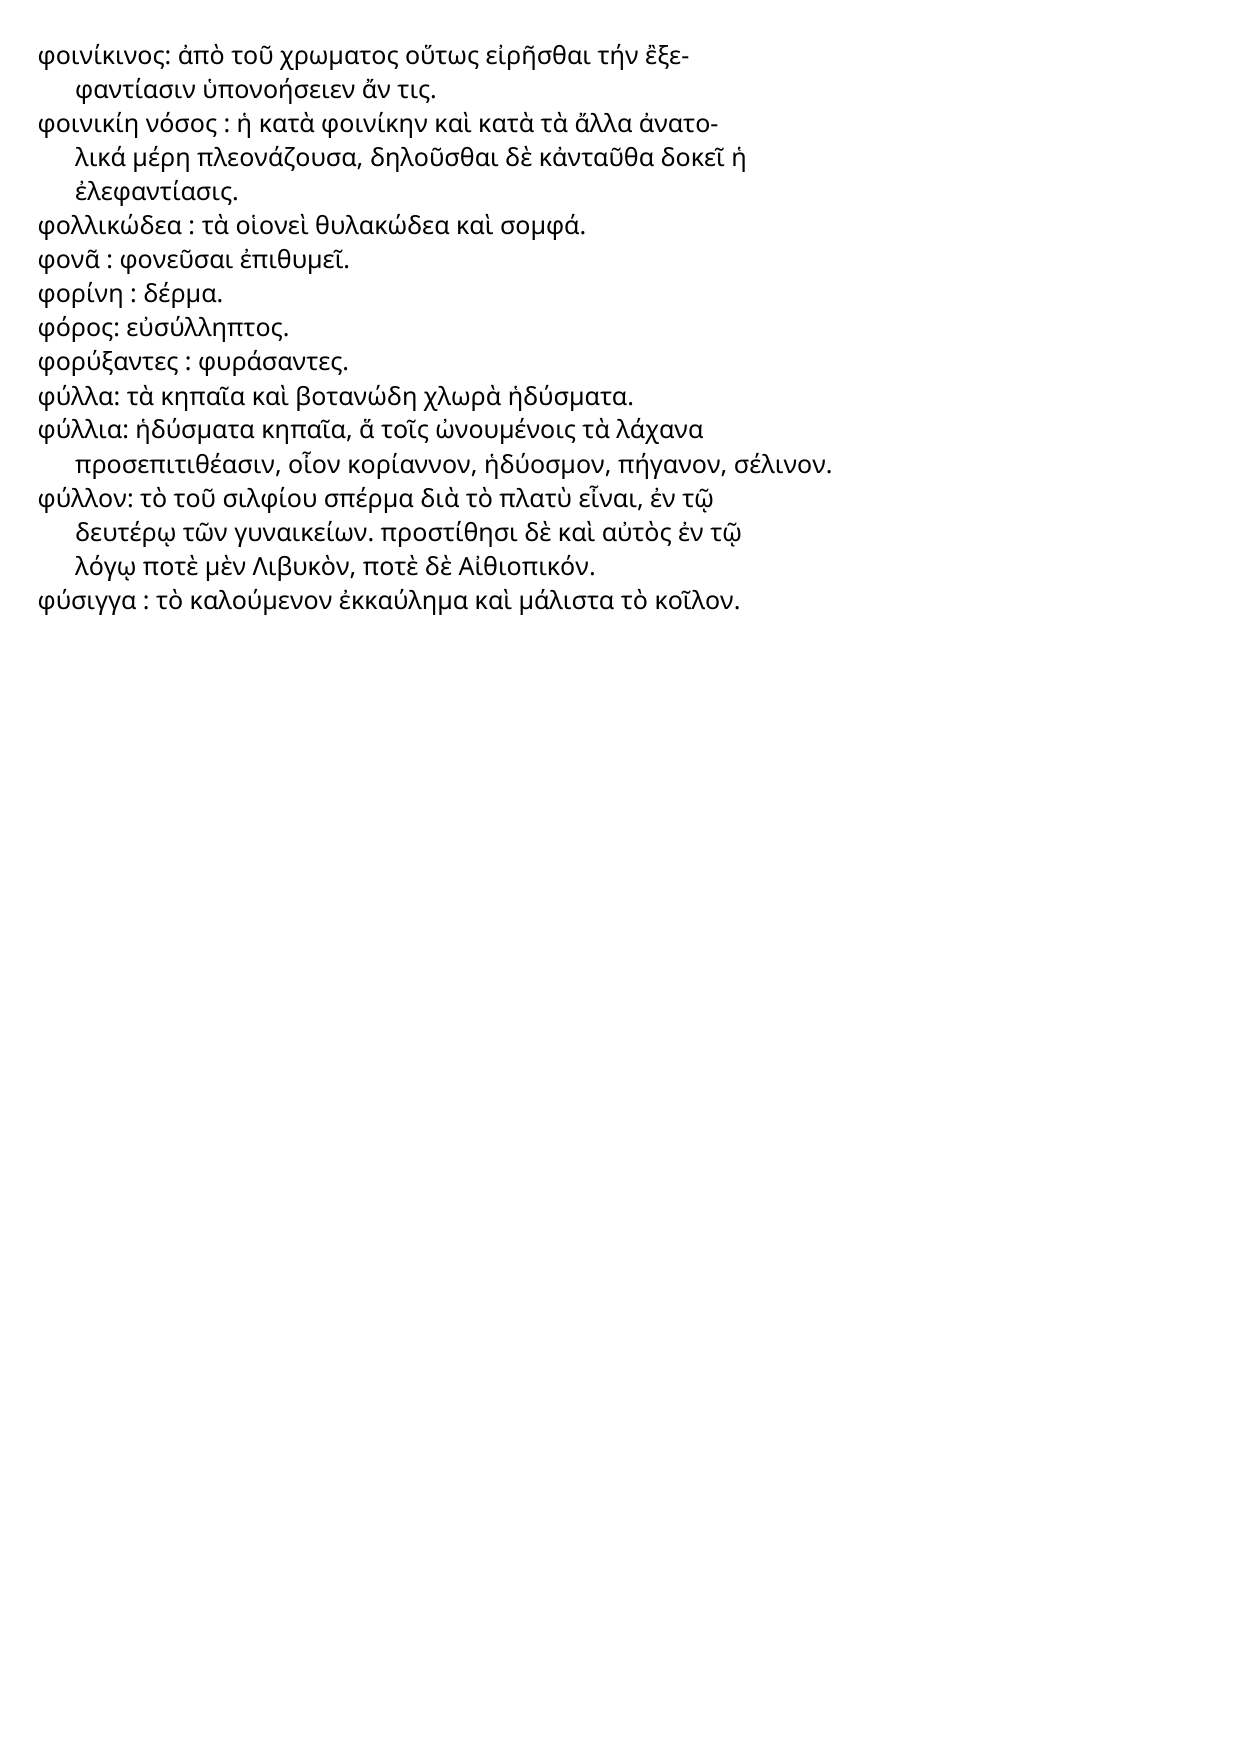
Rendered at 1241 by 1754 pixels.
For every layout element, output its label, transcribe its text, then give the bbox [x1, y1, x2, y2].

text φολλικώδεα : τὰ οἱονεὶ θυλακώδεα καὶ σομφά. [37, 208, 1203, 242]
text φορύξαντες : φυράσαντες. [37, 344, 1203, 378]
text φορίνη : δέρμα. [37, 276, 1203, 310]
text φύλλα: τὰ κηπαῖα καὶ βοτανώδη χλωρὰ ἡδύσματα. [37, 378, 1203, 412]
text φονᾶ : φονεῦσαι ἐπιθυμεῖ. [37, 242, 1203, 276]
text φόρος: εὐσύλληπτος. [37, 310, 1203, 344]
text φύσιγγα : τὸ καλούμενον ἐκκαύλημα καὶ μάλιστα τὸ κοῖλον. [37, 582, 1203, 617]
text φοινίκινος: ἀπὸ τοῦ χρωματος οὕτως εἰρῆσθαι τήν ἒξε- φαντίασιν ὑπονοήσειεν ἄν τις. [37, 37, 1203, 106]
text φοινικίη νόσος : ἡ κατὰ φοινίκην καὶ κατὰ τὰ ἄλλα ἀνατο- λικά μέρη πλεονάζουσα, δηλοῦσθαι δὲ κἀνταῦθα δοκεῖ ἡ ἐλεφαντίασις. [37, 106, 1203, 208]
text φύλλον: τὸ τοῦ σιλφίου σπέρμα διὰ τὸ πλατὺ εἶναι, ἐν τῷ δευτέρῳ τῶν γυναικείων. προστίθησι δὲ καὶ αὐτὸς ἐν τῷ λόγῳ ποτὲ μὲν Λιβυκὸν, ποτὲ δὲ Αἰθιοπικόν. [37, 480, 1203, 582]
text φύλλια: ἡδύσματα κηπαῖα, ἅ τοῖς ὠνουμένοις τὰ λάχανα προσεπιτιθέασιν, οἶον κορίαννον, ἡδύοσμον, πήγανον, σέλινον. [37, 412, 1203, 480]
